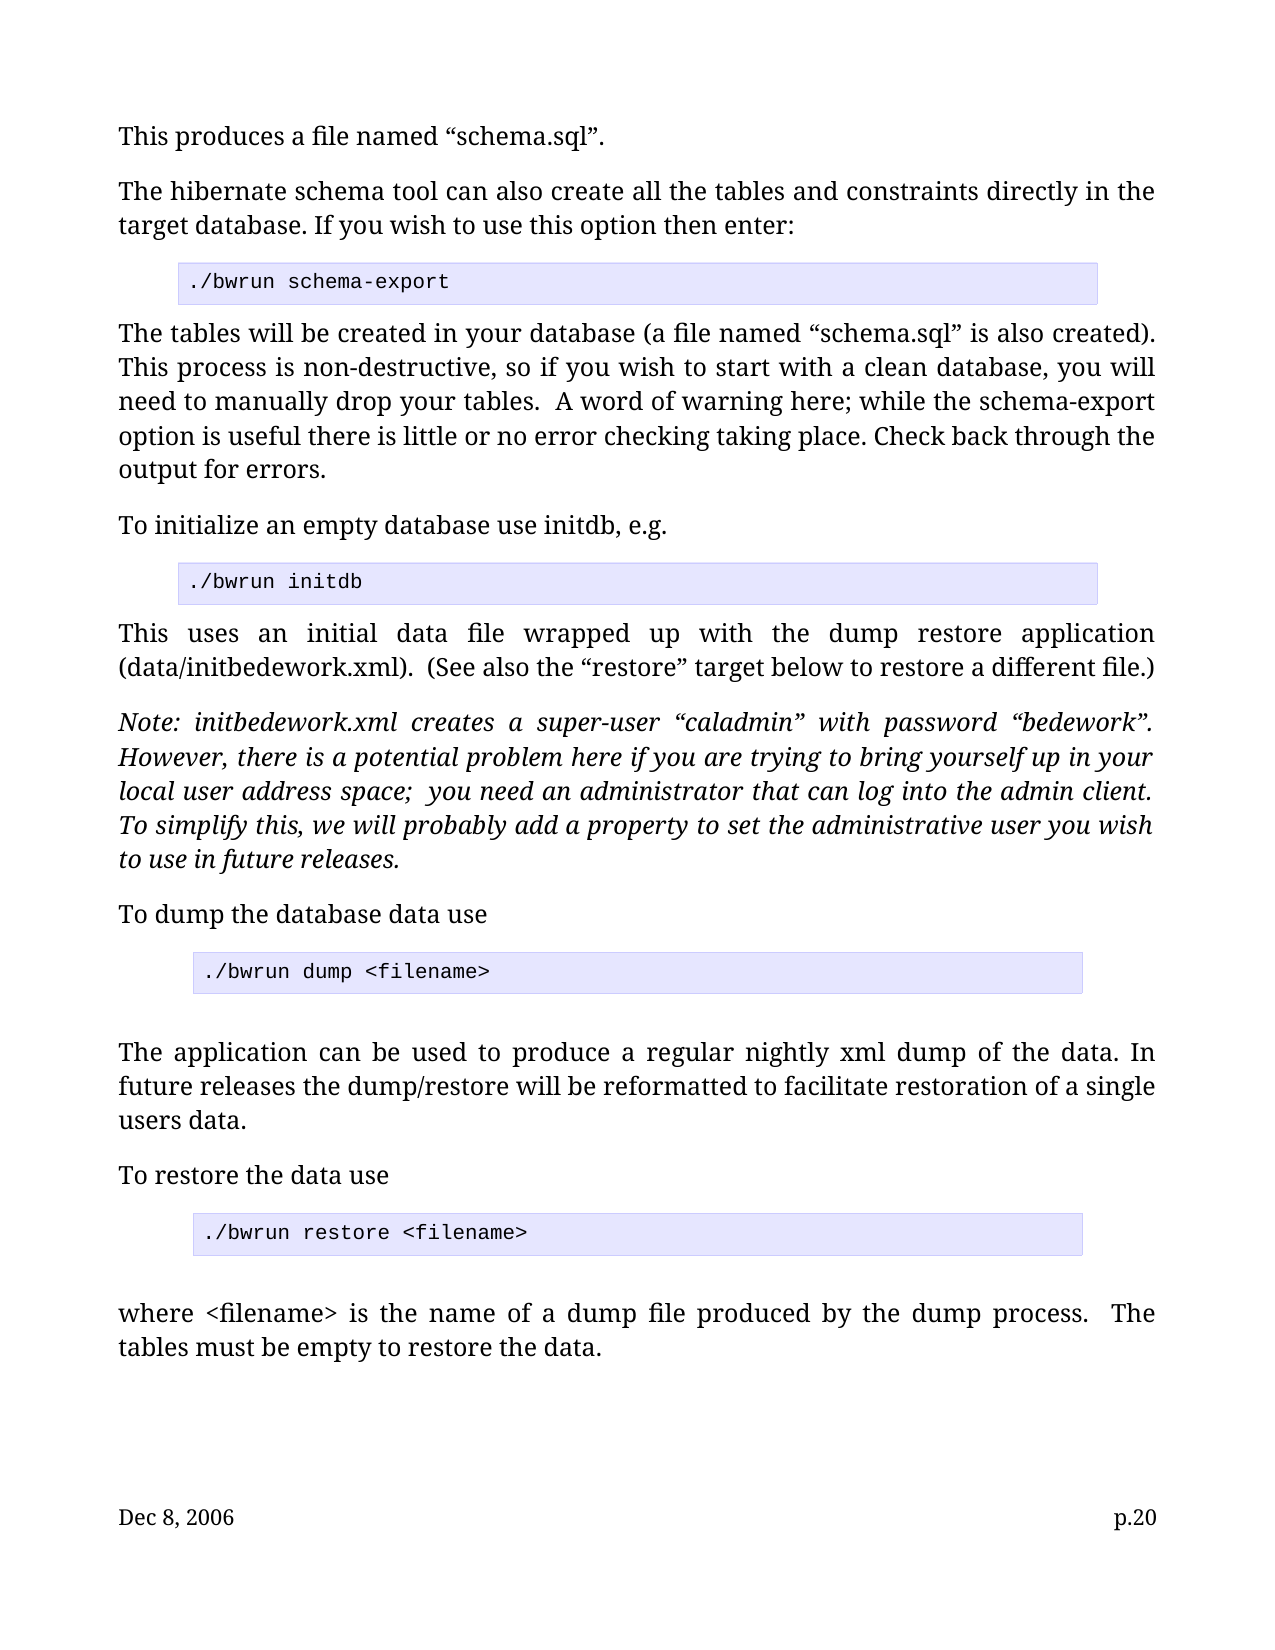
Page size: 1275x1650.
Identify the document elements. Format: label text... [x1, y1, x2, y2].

text ./bwrun initdb [179, 564, 1097, 604]
text ./bwrun dump <filename> [194, 953, 1082, 993]
text where <filename> is the name of a dump file produced by the dump process. The tables must be empty to restore the data. [118, 1296, 1157, 1364]
text To restore the data use [118, 1158, 1157, 1192]
text This uses an initial data file wrapped up with the dump restore application (data/initbedework.xml). (See also the “restore” target below to restore a different file.) [118, 616, 1157, 684]
text Note: initbedework.xml creates a super-user “caladmin” with password “bedework”. However, there is a potential problem here if you are trying to bring yourself up in your local user address space; you need an administrator that can log into the admin client. To simplify this, we will probably add a property to set the administrative user you wish to use in future releases. [118, 705, 1157, 875]
text This produces a file named “schema.sql”. [118, 118, 1157, 152]
text ./bwrun restore <filename> [194, 1214, 1082, 1255]
text The hibernate schema tool can also create all the tables and constraints directly in the target database. If you wish to use this option then enter: [118, 173, 1157, 241]
text ./bwrun schema-export [179, 264, 1097, 304]
text To initialize an empty database use initdb, e.g. [118, 507, 1157, 541]
text The tables will be created in your database (a file named “schema.sql” is also created). This process is non-destructive, so if you wish to start with a clean database, you will need to manually drop your tables. A word of warning here; while the schema-export option is useful there is little or no error checking taking place. Check back through the output for errors. [118, 316, 1157, 486]
text To dump the database data use [118, 896, 1157, 931]
text The application can be used to produce a regular nightly xml dump of the data. In future releases the dump/restore will be reformatted to facilitate restoration of a single users data. [118, 1034, 1157, 1137]
